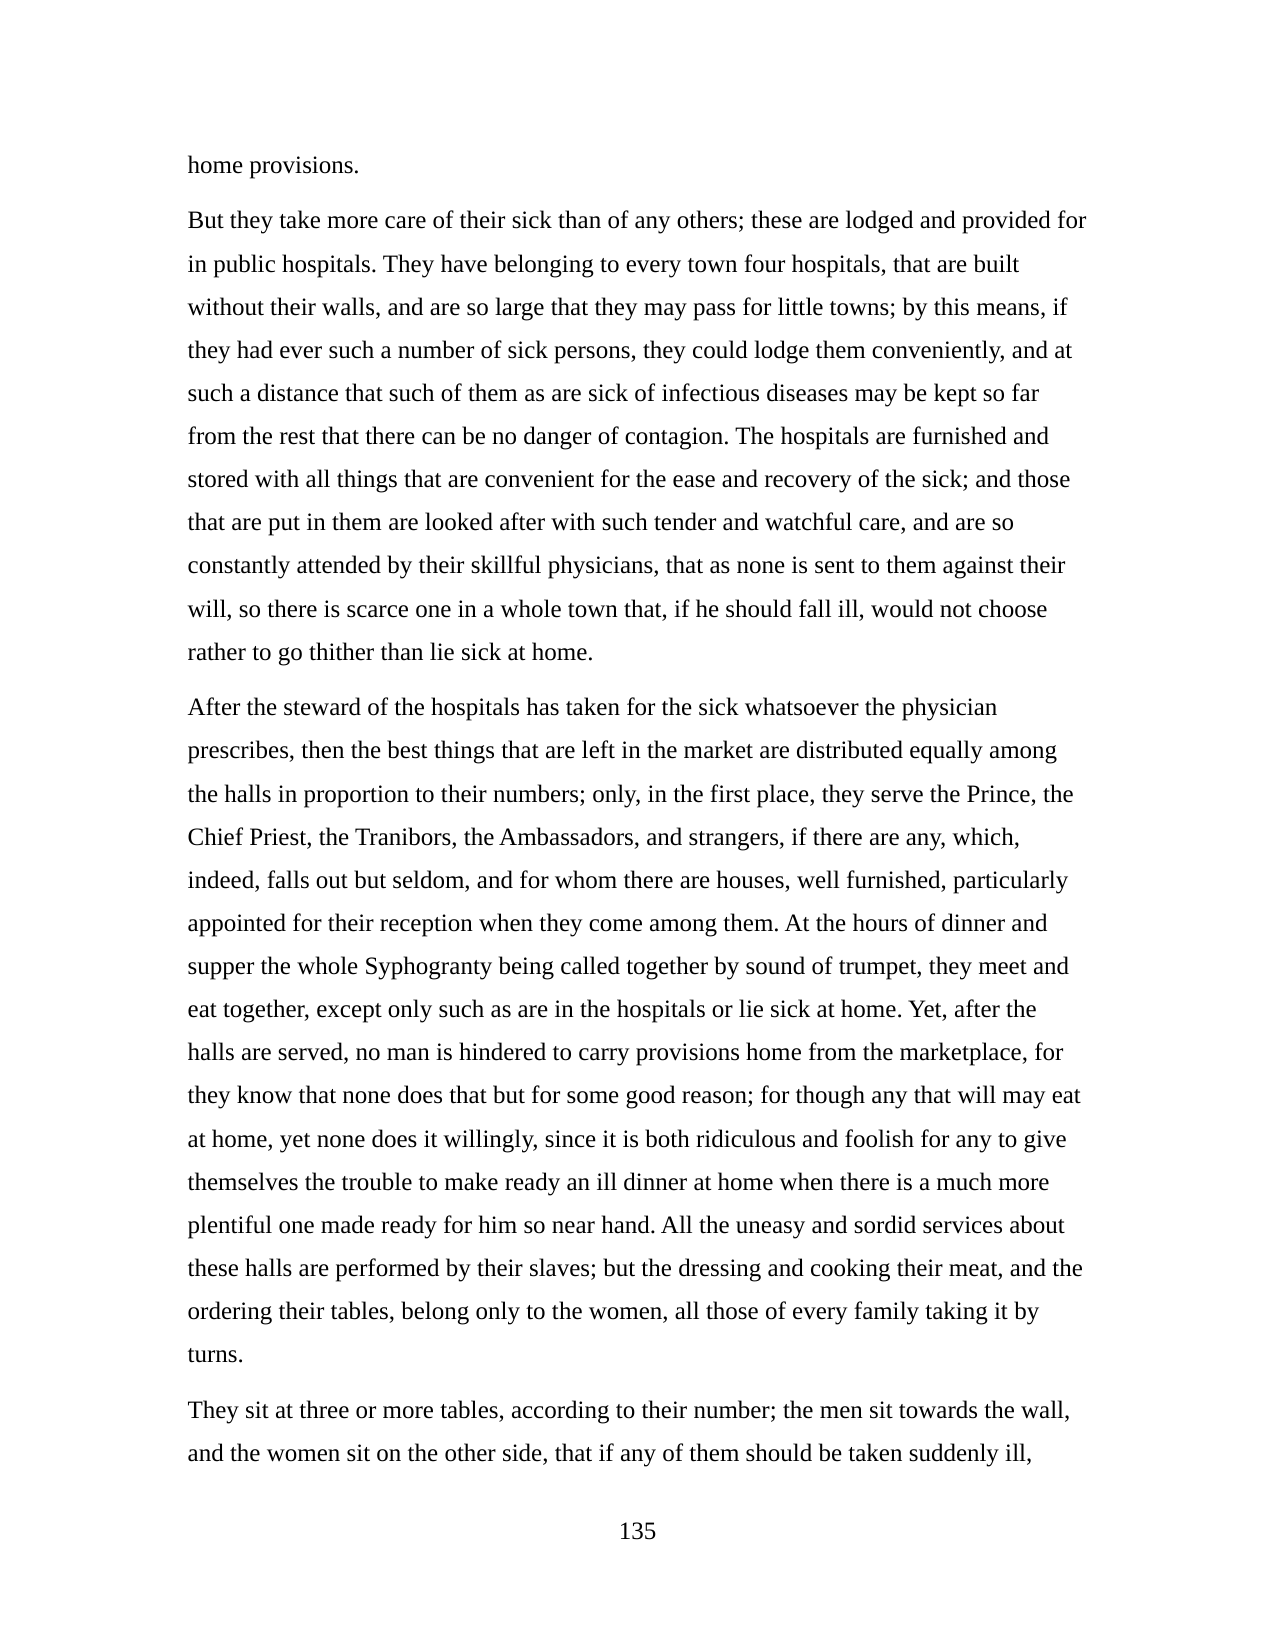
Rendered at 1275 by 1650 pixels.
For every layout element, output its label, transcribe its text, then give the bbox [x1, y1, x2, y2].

text home provisions. [187, 150, 1087, 179]
text After the steward of the hospitals has taken for the sick whatsoever the physician prescribes, then the best things that are left in the market are distributed equally among the halls in proportion to their numbers; only, in the first place, they serve the Prince, the Chief Priest, the Tranibors, the Ambassadors, and strangers, if there are any, which, indeed, falls out but seldom, and for whom there are houses, well furnished, particularly appointed for their reception when they come among them. At the hours of dinner and supper the whole Syphogranty being called together by sound of trumpet, they meet and eat together, except only such as are in the hospitals or lie sick at home. Yet, after the halls are served, no man is hindered to carry provisions home from the marketplace, for they know that none does that but for some good reason; for though any that will may eat at home, yet none does it willingly, since it is both ridiculous and foolish for any to give themselves the trouble to make ready an ill dinner at home when there is a much more plentiful one made ready for him so near hand. All the uneasy and sordid services about these halls are performed by their slaves; but the dressing and cooking their meat, and the ordering their tables, belong only to the women, all those of every family taking it by turns. [187, 692, 1087, 1368]
text But they take more care of their sick than of any others; these are lodged and provided for in public hospitals. They have belonging to every town four hospitals, that are built without their walls, and are so large that they may pass for little towns; by this means, if they had ever such a number of sick persons, they could lodge them conveniently, and at such a distance that such of them as are sick of infectious diseases may be kept so far from the rest that there can be no danger of contagion. The hospitals are furnished and stored with all things that are convenient for the ease and recovery of the sick; and those that are put in them are looked after with such tender and watchful care, and are so constantly attended by their skillful physicians, that as none is sent to them against their will, so there is scarce one in a whole town that, if he should fall ill, would not choose rather to go thither than lie sick at home. [187, 206, 1087, 666]
text They sit at three or more tables, according to their number; the men sit towards the wall, and the women sit on the other side, that if any of them should be taken suddenly ill, [187, 1395, 1087, 1467]
